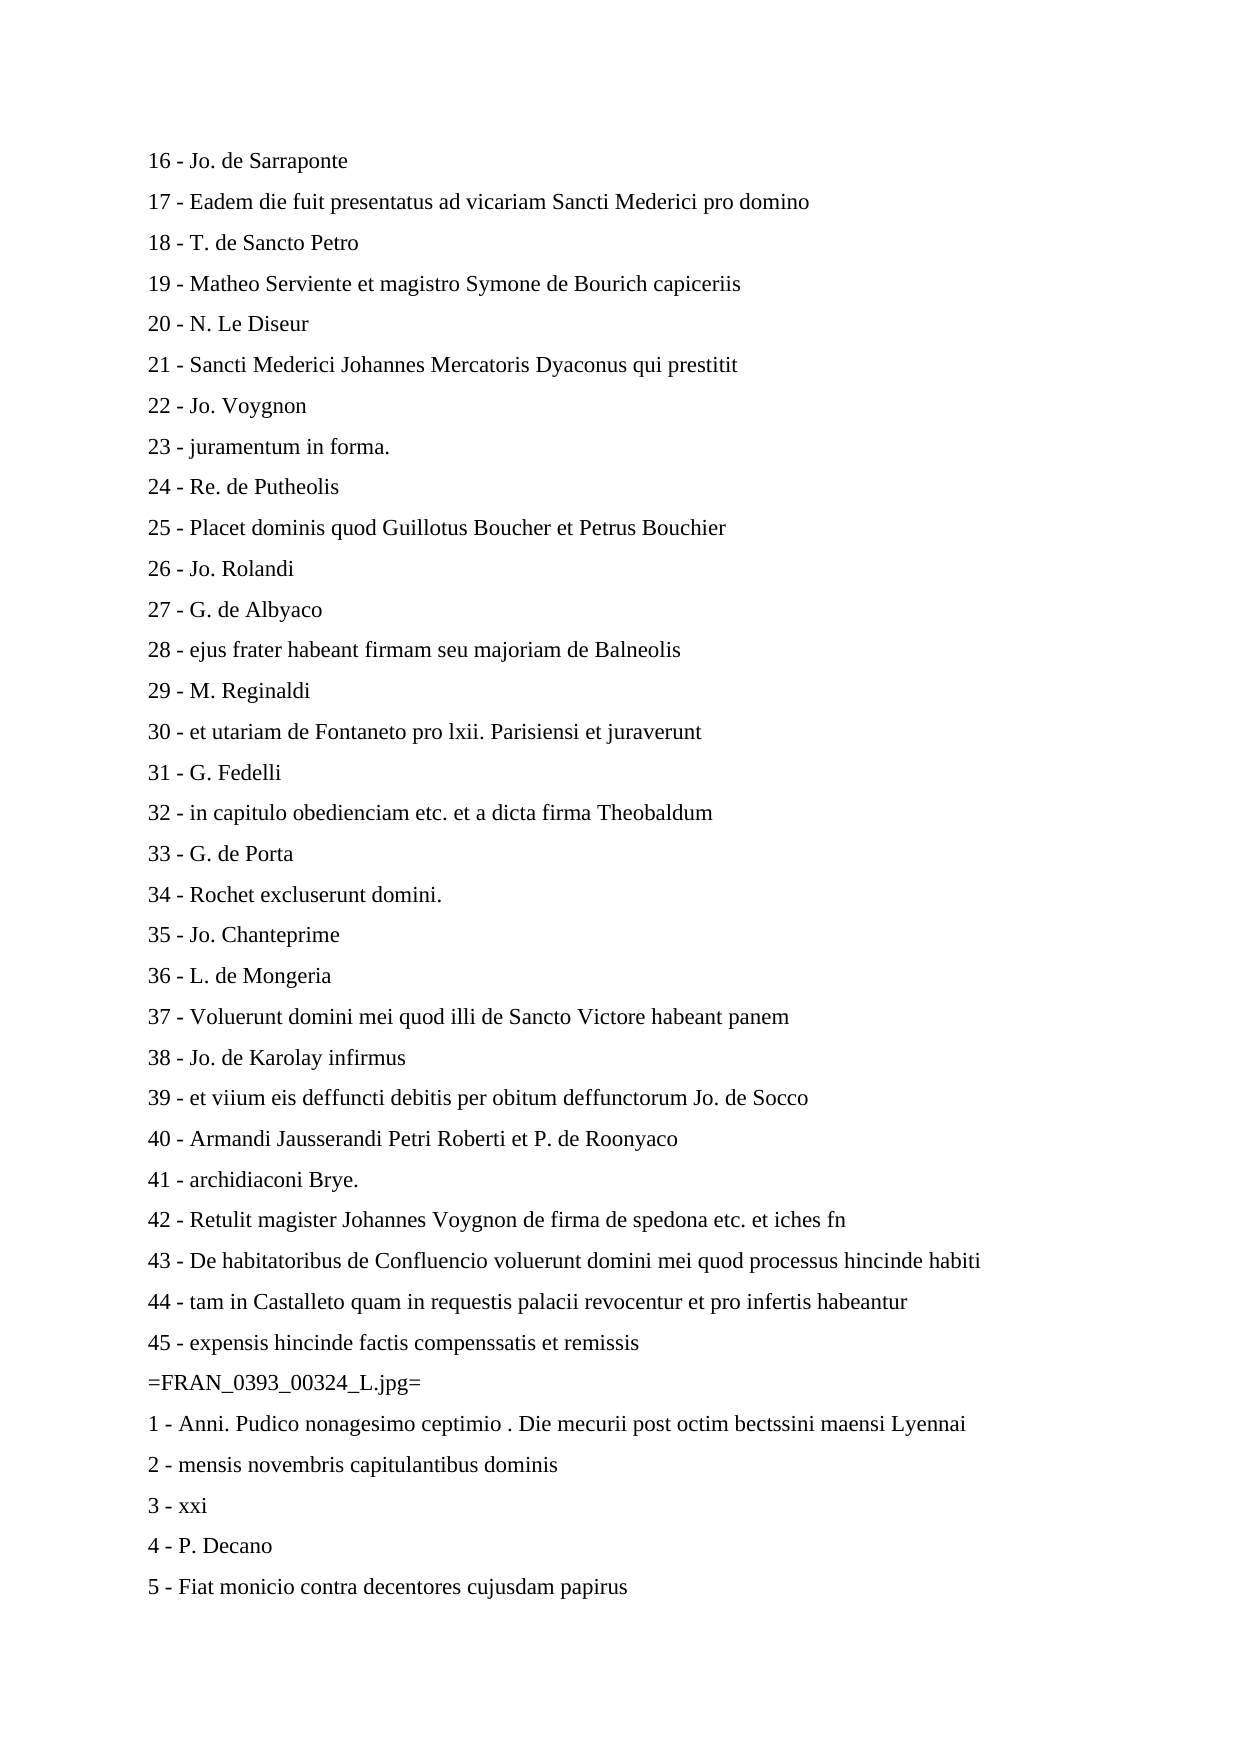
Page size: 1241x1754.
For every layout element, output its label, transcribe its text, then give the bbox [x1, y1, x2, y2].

text 40 - Armandi Jausserandi Petri Roberti et P. de Roonyaco [148, 1125, 1093, 1151]
text 20 - N. Le Diseur [148, 311, 1093, 337]
text 38 - Jo. de Karolay infirmus [148, 1044, 1093, 1070]
text 25 - Placet dominis quod Guillotus Boucher et Petrus Bouchier [148, 514, 1093, 541]
text 36 - L. de Mongeria [148, 962, 1093, 988]
text 29 - M. Reginaldi [148, 677, 1093, 703]
text 19 - Matheo Serviente et magistro Symone de Bourich capiceriis [148, 270, 1093, 296]
text =FRAN_0393_00324_L.jpg= [148, 1369, 1093, 1396]
text 5 - Fiat monicio contra decentores cujusdam papirus [148, 1573, 1093, 1599]
text 37 - Voluerunt domini mei quod illi de Sancto Victore habeant panem [148, 1003, 1093, 1029]
text 4 - P. Decano [148, 1532, 1093, 1559]
text 32 - in capitulo obedienciam etc. et a dicta firma Theobaldum [148, 799, 1093, 826]
text 39 - et viium eis deffuncti debitis per obitum deffunctorum Jo. de Socco [148, 1084, 1093, 1111]
text 44 - tam in Castalleto quam in requestis palacii revocentur et pro infertis habeantur [148, 1288, 1093, 1314]
text 26 - Jo. Rolandi [148, 555, 1093, 581]
text 45 - expensis hincinde factis compenssatis et remissis [148, 1329, 1093, 1355]
text 42 - Retulit magister Johannes Voygnon de firma de spedona etc. et iches fn [148, 1207, 1093, 1233]
text 17 - Eadem die fuit presentatus ad vicariam Sancti Mederici pro domino [148, 188, 1093, 215]
text 24 - Re. de Putheolis [148, 473, 1093, 500]
text 30 - et utariam de Fontaneto pro lxii. Parisiensi et juraverunt [148, 718, 1093, 744]
text 23 - juramentum in forma. [148, 433, 1093, 459]
text 43 - De habitatoribus de Confluencio voluerunt domini mei quod processus hincinde habiti [148, 1247, 1093, 1274]
text 41 - archidiaconi Brye. [148, 1166, 1093, 1192]
text 22 - Jo. Voygnon [148, 392, 1093, 418]
text 3 - xxi [148, 1492, 1093, 1518]
text 35 - Jo. Chanteprime [148, 921, 1093, 948]
text 16 - Jo. de Sarraponte [148, 148, 1093, 174]
text 33 - G. de Porta [148, 840, 1093, 866]
text 31 - G. Fedelli [148, 758, 1093, 785]
text 27 - G. de Albyaco [148, 596, 1093, 622]
text 1 - Anni. Pudico nonagesimo ceptimio . Die mecurii post octim bectssini maensi Lyennai [148, 1410, 1093, 1437]
text 2 - mensis novembris capitulantibus dominis [148, 1451, 1093, 1477]
text 28 - ejus frater habeant firmam seu majoriam de Balneolis [148, 636, 1093, 663]
text 34 - Rochet excluserunt domini. [148, 881, 1093, 907]
text 21 - Sancti Mederici Johannes Mercatoris Dyaconus qui prestitit [148, 351, 1093, 378]
text 18 - T. de Sancto Petro [148, 229, 1093, 255]
